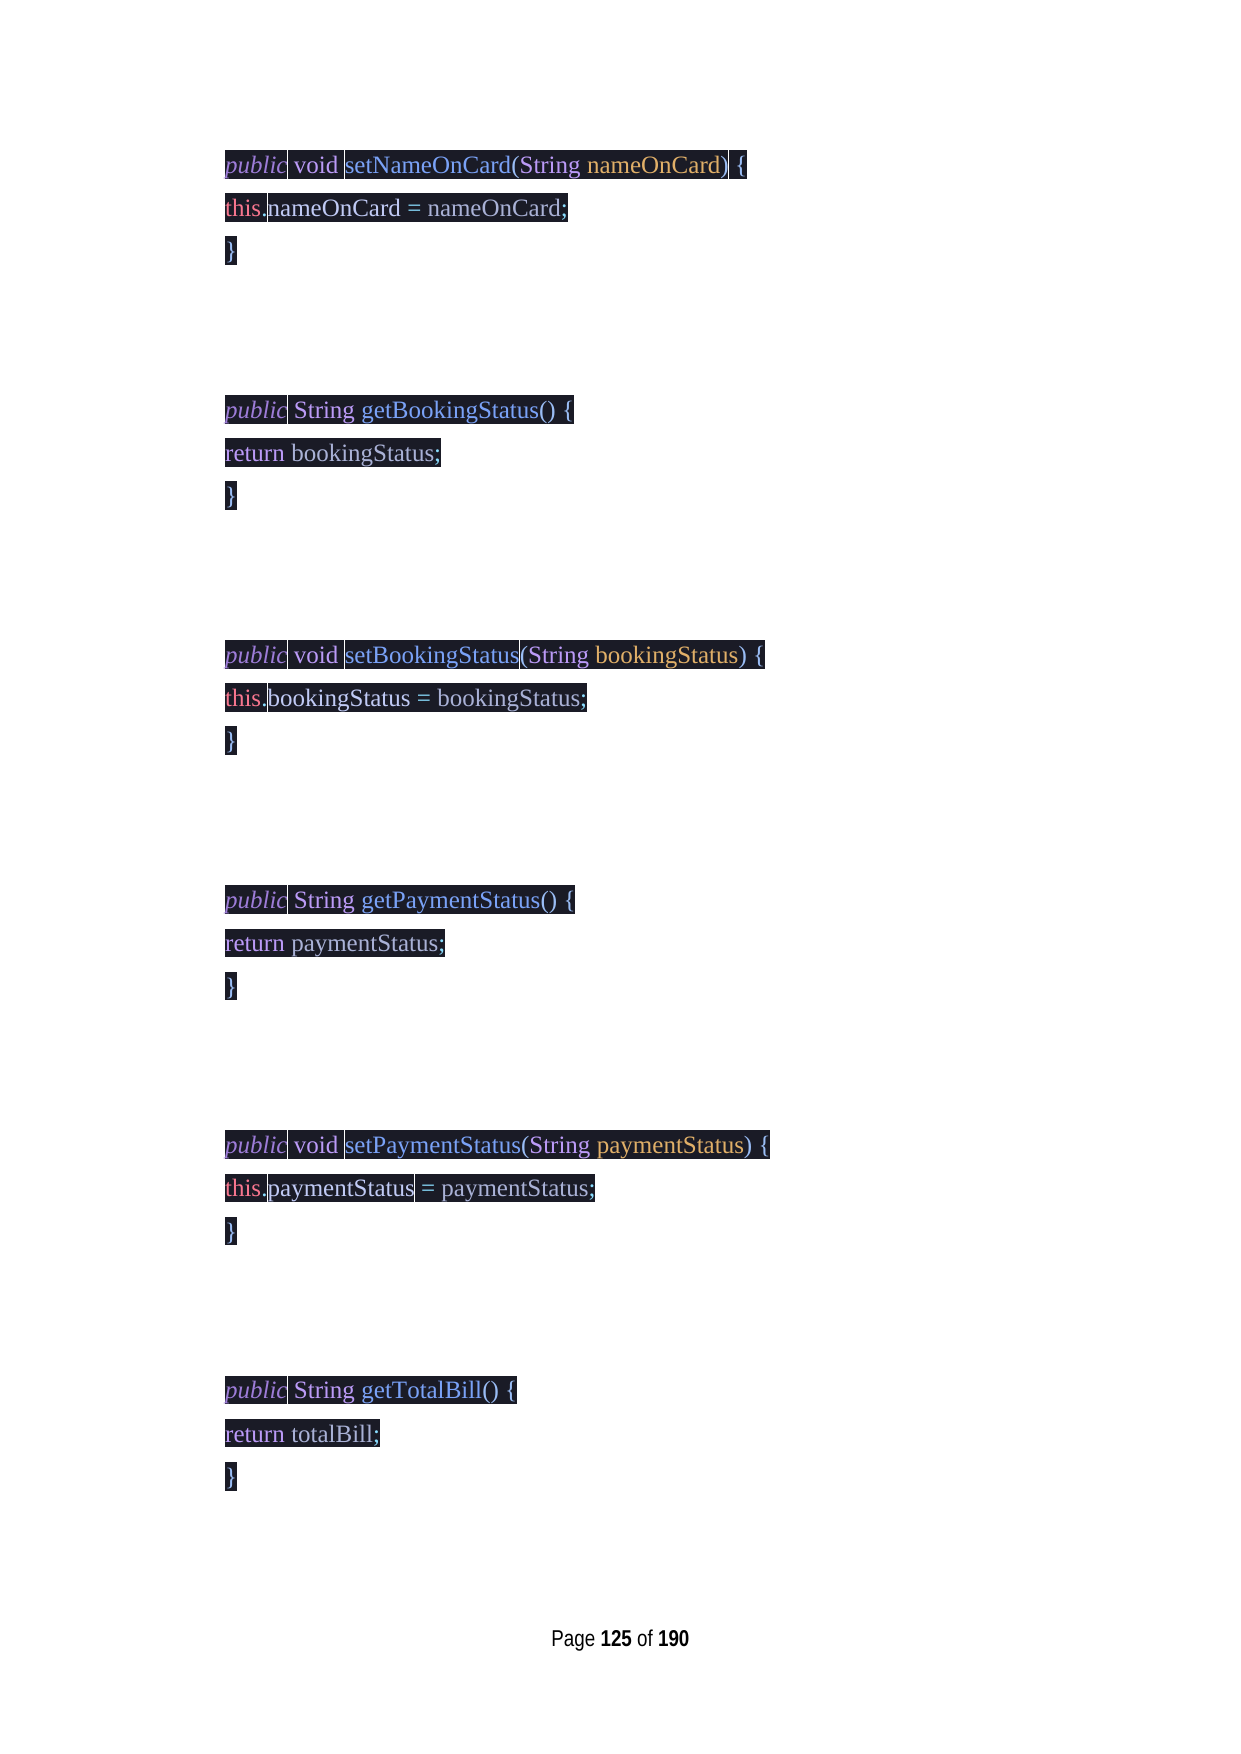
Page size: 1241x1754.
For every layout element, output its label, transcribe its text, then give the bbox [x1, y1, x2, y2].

text } [225, 1462, 1090, 1491]
text return totalBill; [225, 1419, 1090, 1447]
text public void setPaymentStatus(String paymentStatus) { [225, 1130, 1090, 1159]
text } [225, 481, 1090, 510]
text } [225, 726, 1090, 755]
text public String getTotalBill() { [225, 1376, 1090, 1404]
text this.bookingStatus = bookingStatus; [225, 683, 1090, 712]
text public void setBookingStatus(String bookingStatus) { [225, 640, 1090, 669]
text this.paymentStatus = paymentStatus; [225, 1173, 1090, 1202]
text return bookingStatus; [225, 438, 1090, 467]
text } [225, 236, 1090, 265]
text return paymentStatus; [225, 928, 1090, 957]
text } [225, 972, 1090, 1000]
text public void setNameOnCard(String nameOnCard) { [225, 150, 1090, 179]
text } [225, 1217, 1090, 1245]
text public String getBookingStatus() { [225, 395, 1090, 424]
text this.nameOnCard = nameOnCard; [225, 193, 1090, 222]
text public String getPaymentStatus() { [225, 885, 1090, 914]
